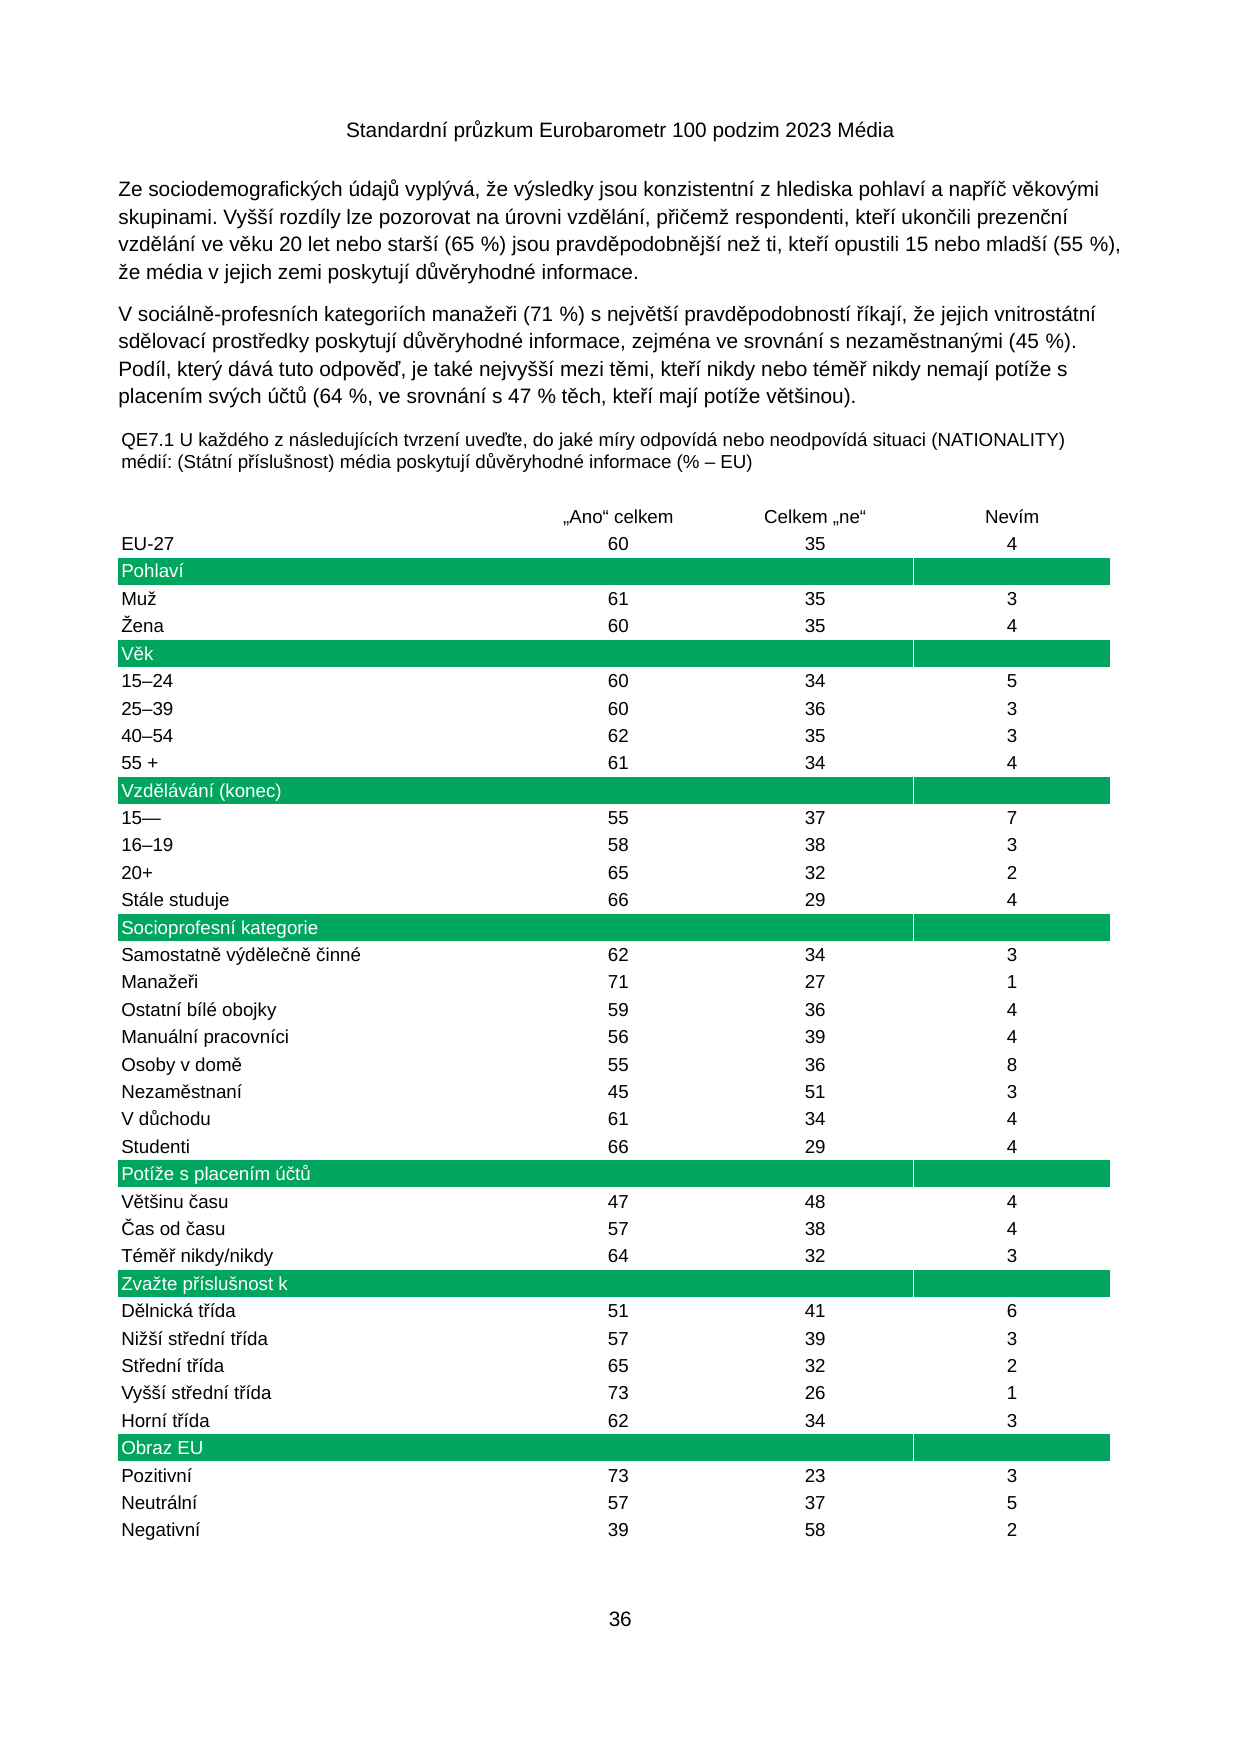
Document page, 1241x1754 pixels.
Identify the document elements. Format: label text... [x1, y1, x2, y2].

table_cell 2 [914, 1352, 1110, 1379]
table_cell Věk [118, 640, 520, 667]
table_cell 3 [914, 1325, 1110, 1352]
table_cell 8 [914, 1051, 1110, 1078]
table_cell 51 [520, 1297, 717, 1324]
table_cell Studenti [118, 1133, 520, 1160]
table_cell 4 [914, 1105, 1110, 1133]
table_cell 34 [717, 1407, 913, 1434]
table_cell Pohlaví [118, 558, 520, 585]
table_cell Vzdělávání (konec) [118, 777, 520, 804]
table_cell Neutrální [118, 1489, 520, 1516]
table_cell Ostatní bílé obojky [118, 996, 520, 1023]
table_cell [717, 475, 913, 503]
table_cell [118, 475, 520, 503]
table_cell 34 [717, 941, 913, 968]
table_cell 5 [914, 667, 1110, 694]
table_cell 15–24 [118, 667, 520, 694]
table_cell Žena [118, 612, 520, 639]
table_cell 20+ [118, 859, 520, 886]
table_cell 58 [520, 831, 717, 859]
table_cell 64 [520, 1242, 717, 1270]
table_cell 34 [717, 1105, 913, 1133]
table_cell 57 [520, 1325, 717, 1352]
table_cell 25–39 [118, 694, 520, 722]
table_cell 48 [717, 1188, 913, 1215]
table_cell Většinu času [118, 1188, 520, 1215]
table_cell [520, 558, 717, 585]
table_cell 62 [520, 941, 717, 968]
table_cell Nevím [914, 503, 1110, 530]
table_cell 66 [520, 1133, 717, 1160]
table_cell 1 [914, 968, 1110, 996]
table_cell Nezaměstnaní [118, 1078, 520, 1105]
table_cell Negativní [118, 1516, 520, 1544]
table_cell 61 [520, 749, 717, 777]
table_cell 55 [520, 804, 717, 831]
table_cell [717, 1434, 913, 1461]
table_cell Stále studuje [118, 886, 520, 913]
table_cell 71 [520, 968, 717, 996]
table_cell 66 [520, 886, 717, 913]
table_cell 3 [914, 694, 1110, 722]
table_cell 37 [717, 1489, 913, 1516]
table_cell Celkem „ne“ [717, 503, 913, 530]
table_cell 3 [914, 585, 1110, 612]
table_cell Samostatně výdělečně činné [118, 941, 520, 968]
table_cell [914, 475, 1110, 503]
table_cell [717, 914, 913, 941]
table_cell 39 [717, 1023, 913, 1051]
table_cell [717, 1160, 913, 1187]
table_cell 4 [914, 1023, 1110, 1051]
table_cell 7 [914, 804, 1110, 831]
table_cell [914, 1434, 1110, 1461]
table_cell [914, 1160, 1110, 1187]
table_cell 38 [717, 831, 913, 859]
table_cell 62 [520, 722, 717, 749]
table_cell 23 [717, 1461, 913, 1489]
table_cell EU-27 [118, 530, 520, 557]
table_cell 32 [717, 859, 913, 886]
table_cell [520, 914, 717, 941]
table_cell [914, 1270, 1110, 1297]
table_cell Střední třída [118, 1352, 520, 1379]
table_cell 2 [914, 859, 1110, 886]
table_cell 41 [717, 1297, 913, 1324]
table_cell 32 [717, 1242, 913, 1270]
table_cell Zvažte příslušnost k [118, 1270, 520, 1297]
table_cell [914, 640, 1110, 667]
table_cell 60 [520, 612, 717, 639]
table_cell 55 + [118, 749, 520, 777]
table_cell V důchodu [118, 1105, 520, 1133]
table_cell 35 [717, 585, 913, 612]
table_cell 35 [717, 530, 913, 557]
table_cell 55 [520, 1051, 717, 1078]
table_cell 47 [520, 1188, 717, 1215]
table_cell 60 [520, 694, 717, 722]
table_cell Socioprofesní kategorie [118, 914, 520, 941]
table_cell 34 [717, 749, 913, 777]
table_cell [717, 558, 913, 585]
table_cell 15— [118, 804, 520, 831]
table_cell 3 [914, 1407, 1110, 1434]
table_cell 5 [914, 1489, 1110, 1516]
table_cell 1 [914, 1379, 1110, 1407]
table_cell [914, 558, 1110, 585]
table_cell 58 [717, 1516, 913, 1544]
table_cell Horní třída [118, 1407, 520, 1434]
table_cell 60 [520, 667, 717, 694]
text V sociálně-profesních kategoriích manažeři (71 %) s největší pravděpodobností říkají, že jejich vnitrostátní sdělovací prostředky poskytují důvěryhodné informace, zejména ve srovnání s nezaměstnanými (45 %). Podíl, který dává tuto odpověď, je také nejvyšší mezi těmi, kteří nikdy nebo téměř nikdy nemají potíže s placením svých účtů (64 %, ve srovnání s 47 % těch, kteří mají potíže většinou). [118, 302, 1122, 408]
table_cell 34 [717, 667, 913, 694]
table_cell Potíže s placením účtů [118, 1160, 520, 1187]
table_cell 36 [717, 1051, 913, 1078]
table_cell 16–19 [118, 831, 520, 859]
table_cell 3 [914, 941, 1110, 968]
table_cell Pozitivní [118, 1461, 520, 1489]
table_cell 38 [717, 1215, 913, 1242]
table_cell 3 [914, 1461, 1110, 1489]
text Ze sociodemografických údajů vyplývá, že výsledky jsou konzistentní z hlediska pohlaví a napříč věkovými skupinami. Vyšší rozdíly lze pozorovat na úrovni vzdělání, přičemž respondenti, kteří ukončili prezenční vzdělání ve věku 20 let nebo starší (65 %) jsou pravděpodobnější než ti, kteří opustili 15 nebo mladší (55 %), že média v jejich zemi poskytují důvěryhodné informace. [118, 177, 1122, 283]
table_cell 65 [520, 1352, 717, 1379]
table_cell 3 [914, 1078, 1110, 1105]
table_cell 2 [914, 1516, 1110, 1544]
table_header QE7.1 U každého z následujících tvrzení uveďte, do jaké míry odpovídá nebo neodpovídá situaci (NATIONALITY) médií: (Státní příslušnost) média poskytují důvěryhodné informace (% – EU) [118, 426, 1110, 475]
table_cell 57 [520, 1489, 717, 1516]
table_cell [520, 640, 717, 667]
table_cell 57 [520, 1215, 717, 1242]
table_cell 35 [717, 612, 913, 639]
table_cell 45 [520, 1078, 717, 1105]
table_cell 27 [717, 968, 913, 996]
table_cell Vyšší střední třída [118, 1379, 520, 1407]
table_cell [520, 777, 717, 804]
table_cell 61 [520, 585, 717, 612]
table_cell 32 [717, 1352, 913, 1379]
table_cell [914, 914, 1110, 941]
table_cell 26 [717, 1379, 913, 1407]
table_cell 3 [914, 722, 1110, 749]
table_cell 73 [520, 1379, 717, 1407]
table_cell 3 [914, 1242, 1110, 1270]
table_cell Obraz EU [118, 1434, 520, 1461]
table_cell [520, 1160, 717, 1187]
table_cell 61 [520, 1105, 717, 1133]
table_cell 4 [914, 886, 1110, 913]
table_cell [118, 503, 520, 530]
table_cell 3 [914, 831, 1110, 859]
table_cell [520, 475, 717, 503]
table_cell „Ano“ celkem [520, 503, 717, 530]
table_cell 4 [914, 749, 1110, 777]
table_cell 73 [520, 1461, 717, 1489]
table_cell 4 [914, 1215, 1110, 1242]
table_cell 39 [717, 1325, 913, 1352]
table_cell 35 [717, 722, 913, 749]
table_cell Téměř nikdy/nikdy [118, 1242, 520, 1270]
table_cell 4 [914, 996, 1110, 1023]
table_cell 36 [717, 694, 913, 722]
table_cell 39 [520, 1516, 717, 1544]
table_cell 36 [717, 996, 913, 1023]
table_cell Osoby v domě [118, 1051, 520, 1078]
table_cell 59 [520, 996, 717, 1023]
table_cell 62 [520, 1407, 717, 1434]
table_cell Manuální pracovníci [118, 1023, 520, 1051]
table_cell 4 [914, 1133, 1110, 1160]
table_cell 65 [520, 859, 717, 886]
table_cell 6 [914, 1297, 1110, 1324]
table_cell Dělnická třída [118, 1297, 520, 1324]
table_cell [520, 1270, 717, 1297]
table_cell 4 [914, 1188, 1110, 1215]
table_cell Nižší střední třída [118, 1325, 520, 1352]
table_cell Manažeři [118, 968, 520, 996]
table_cell 29 [717, 1133, 913, 1160]
table_cell [717, 1270, 913, 1297]
table_cell Čas od času [118, 1215, 520, 1242]
table_cell 37 [717, 804, 913, 831]
table_cell 29 [717, 886, 913, 913]
table_cell [520, 1434, 717, 1461]
table_cell [717, 777, 913, 804]
table_cell 4 [914, 612, 1110, 639]
table_cell 51 [717, 1078, 913, 1105]
table_cell Muž [118, 585, 520, 612]
table_cell [914, 777, 1110, 804]
table_cell 40–54 [118, 722, 520, 749]
table_cell 60 [520, 530, 717, 557]
table_cell [717, 640, 913, 667]
table_cell 56 [520, 1023, 717, 1051]
table_cell 4 [914, 530, 1110, 557]
